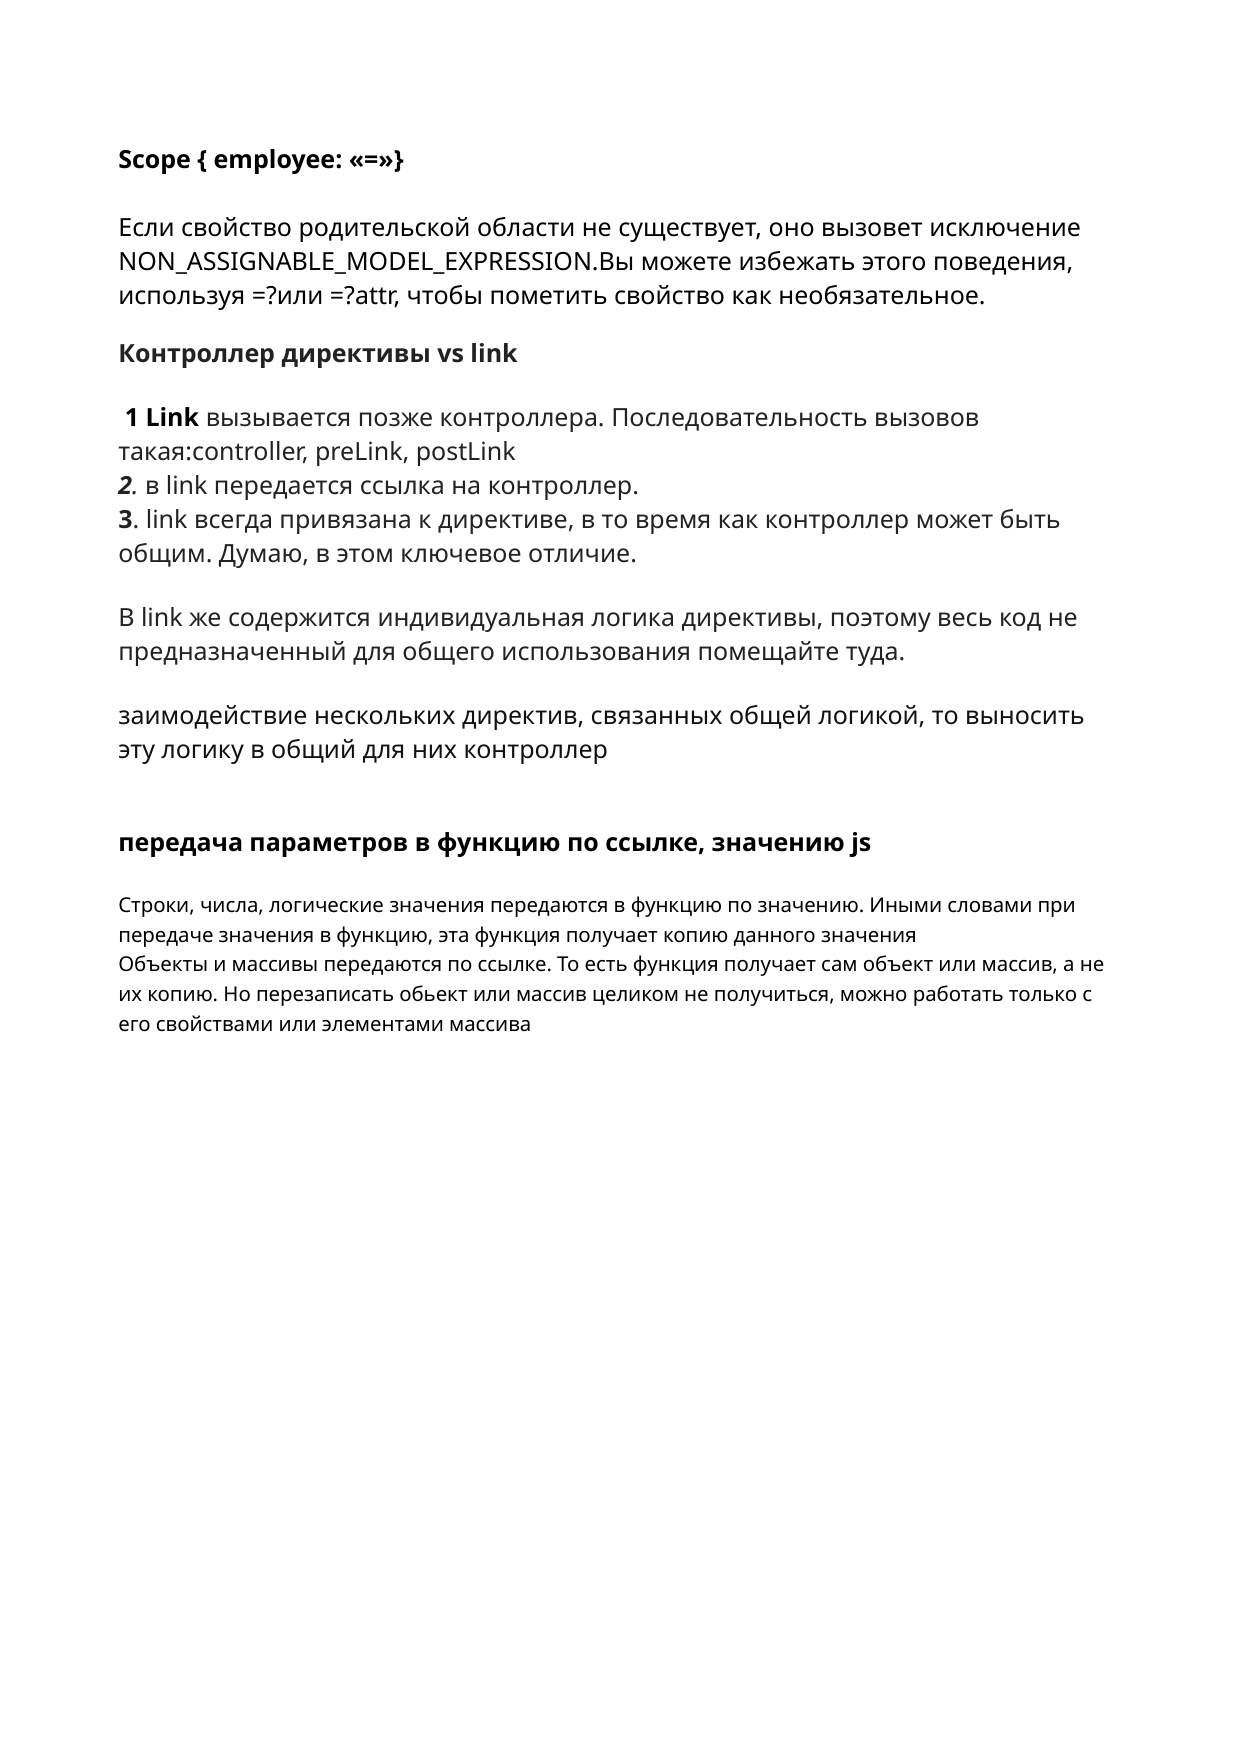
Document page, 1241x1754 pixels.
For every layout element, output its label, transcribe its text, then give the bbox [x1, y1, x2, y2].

text Scope { employee: «=»} [118, 142, 1122, 176]
text Объекты и массивы передаются по ссылке. То есть функция получает сам объект или массив, а не их копию. Но перезаписать обьект или массив целиком не получиться, можно работать только с его свойствами или элементами массива [118, 948, 1122, 1130]
text Если свойство родительской области не существует, оно вызовет исключение NON_ASSIGNABLE_MODEL_EXPRESSION.Вы можете избежать этого поведения, используя =?или =?attr, чтобы пометить свойство как необязательное. [118, 210, 1122, 312]
text 1 Link вызывается позже контроллера. Последовательность вызовов такая:controller, preLink, postLink [118, 399, 1122, 468]
text 2. в link передается ссылка на контроллер. [118, 468, 1122, 502]
text Строки, числа, логические значения передаются в функцию по значению. Иными словами при передаче значения в функцию, эта функция получает копию данного значения [118, 888, 1122, 948]
text В link же содержится индивидуальная логика директивы, поэтому весь код не предназначенный для общего использования помещайте туда. [118, 599, 1122, 668]
text передача параметров в функцию по ссылке, значению js [118, 825, 1122, 859]
subtitle Контроллер директивы vs link [118, 336, 1122, 370]
text заимодействие нескольких директив, связанных общей логикой, то выносить эту логику в общий для них контроллер [118, 697, 1122, 795]
text 3. link всегда привязана к директиве, в то время как контроллер может быть общим. Думаю, в этом ключевое отличие. [118, 502, 1122, 570]
